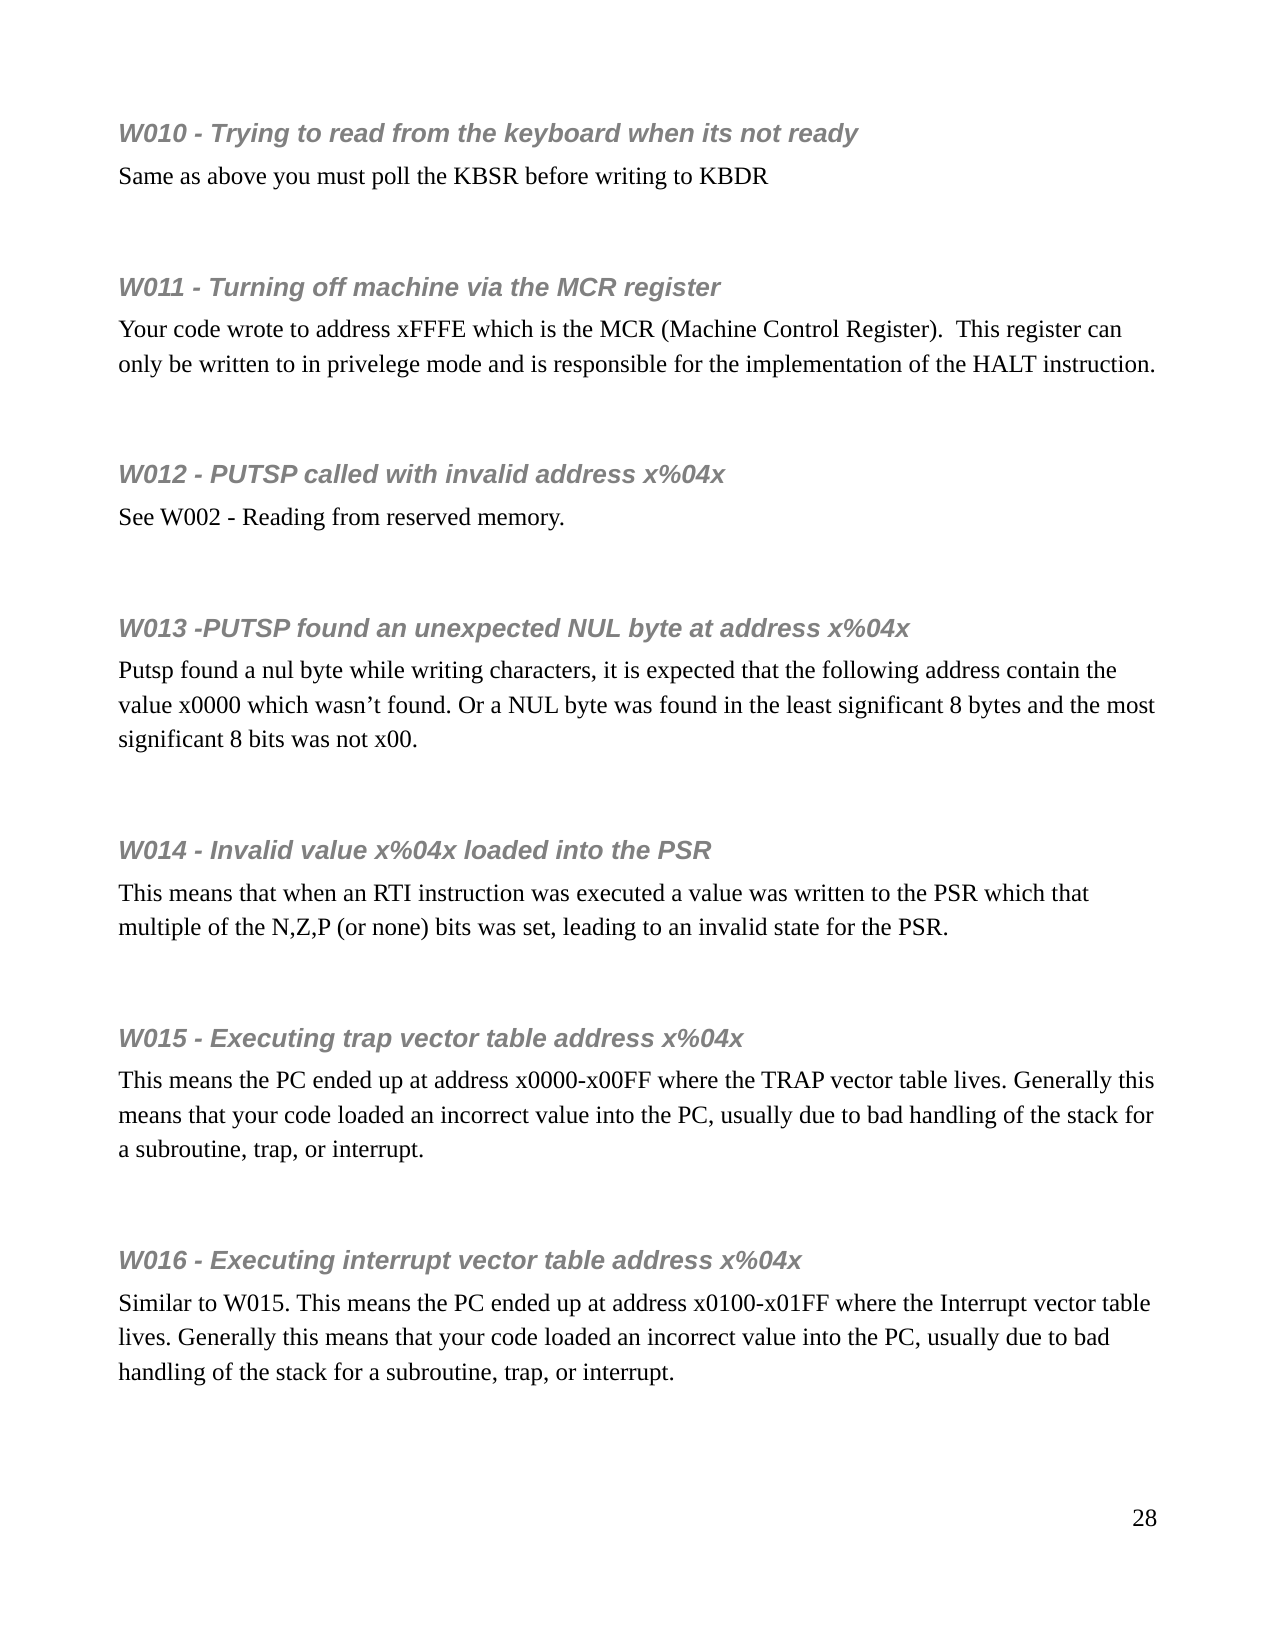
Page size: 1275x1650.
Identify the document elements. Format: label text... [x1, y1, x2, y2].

subtitle W013 -PUTSP found an unexpected NUL byte at address x%04x [118, 613, 1157, 643]
text Same as above you must poll the KBSR before writing to KBDR [118, 161, 1157, 189]
subtitle W016 - Executing interrupt vector table address x%04x [118, 1245, 1157, 1275]
text Your code wrote to address xFFFE which is the MCR (Machine Control Register). This register can only be written to in privelege mode and is responsible for the implementation of the HALT instruction. [118, 314, 1157, 377]
text Putsp found a nul byte while writing characters, it is expected that the following address contain the value x0000 which wasn’t found. Or a NUL byte was found in the least significant 8 bytes and the most significant 8 bits was not x00. [118, 655, 1157, 753]
subtitle W011 - Turning off machine via the MCR register [118, 271, 1157, 302]
subtitle W015 - Executing trap vector table address x%04x [118, 1023, 1157, 1053]
text See W002 - Reading from reserved memory. [118, 502, 1157, 531]
text Similar to W015. This means the PC ended up at address x0100-x01FF where the Interrupt vector table lives. Generally this means that your code loaded an incorrect value into the PC, usually due to bad handling of the stack for a subroutine, trap, or interrupt. [118, 1288, 1157, 1385]
text This means the PC ended up at address x0000-x00FF where the TRAP vector table lives. Generally this means that your code loaded an incorrect value into the PC, usually due to bad handling of the stack for a subroutine, trap, or interrupt. [118, 1065, 1157, 1163]
subtitle W012 - PUTSP called with invalid address x%04x [118, 459, 1157, 489]
subtitle W014 - Invalid value x%04x loaded into the PSR [118, 835, 1157, 865]
text This means that when an RTI instruction was executed a value was written to the PSR which that multiple of the N,Z,P (or none) bits was set, leading to an invalid state for the PSR. [118, 878, 1157, 941]
subtitle W010 - Trying to read from the keyboard when its not ready [118, 118, 1157, 148]
